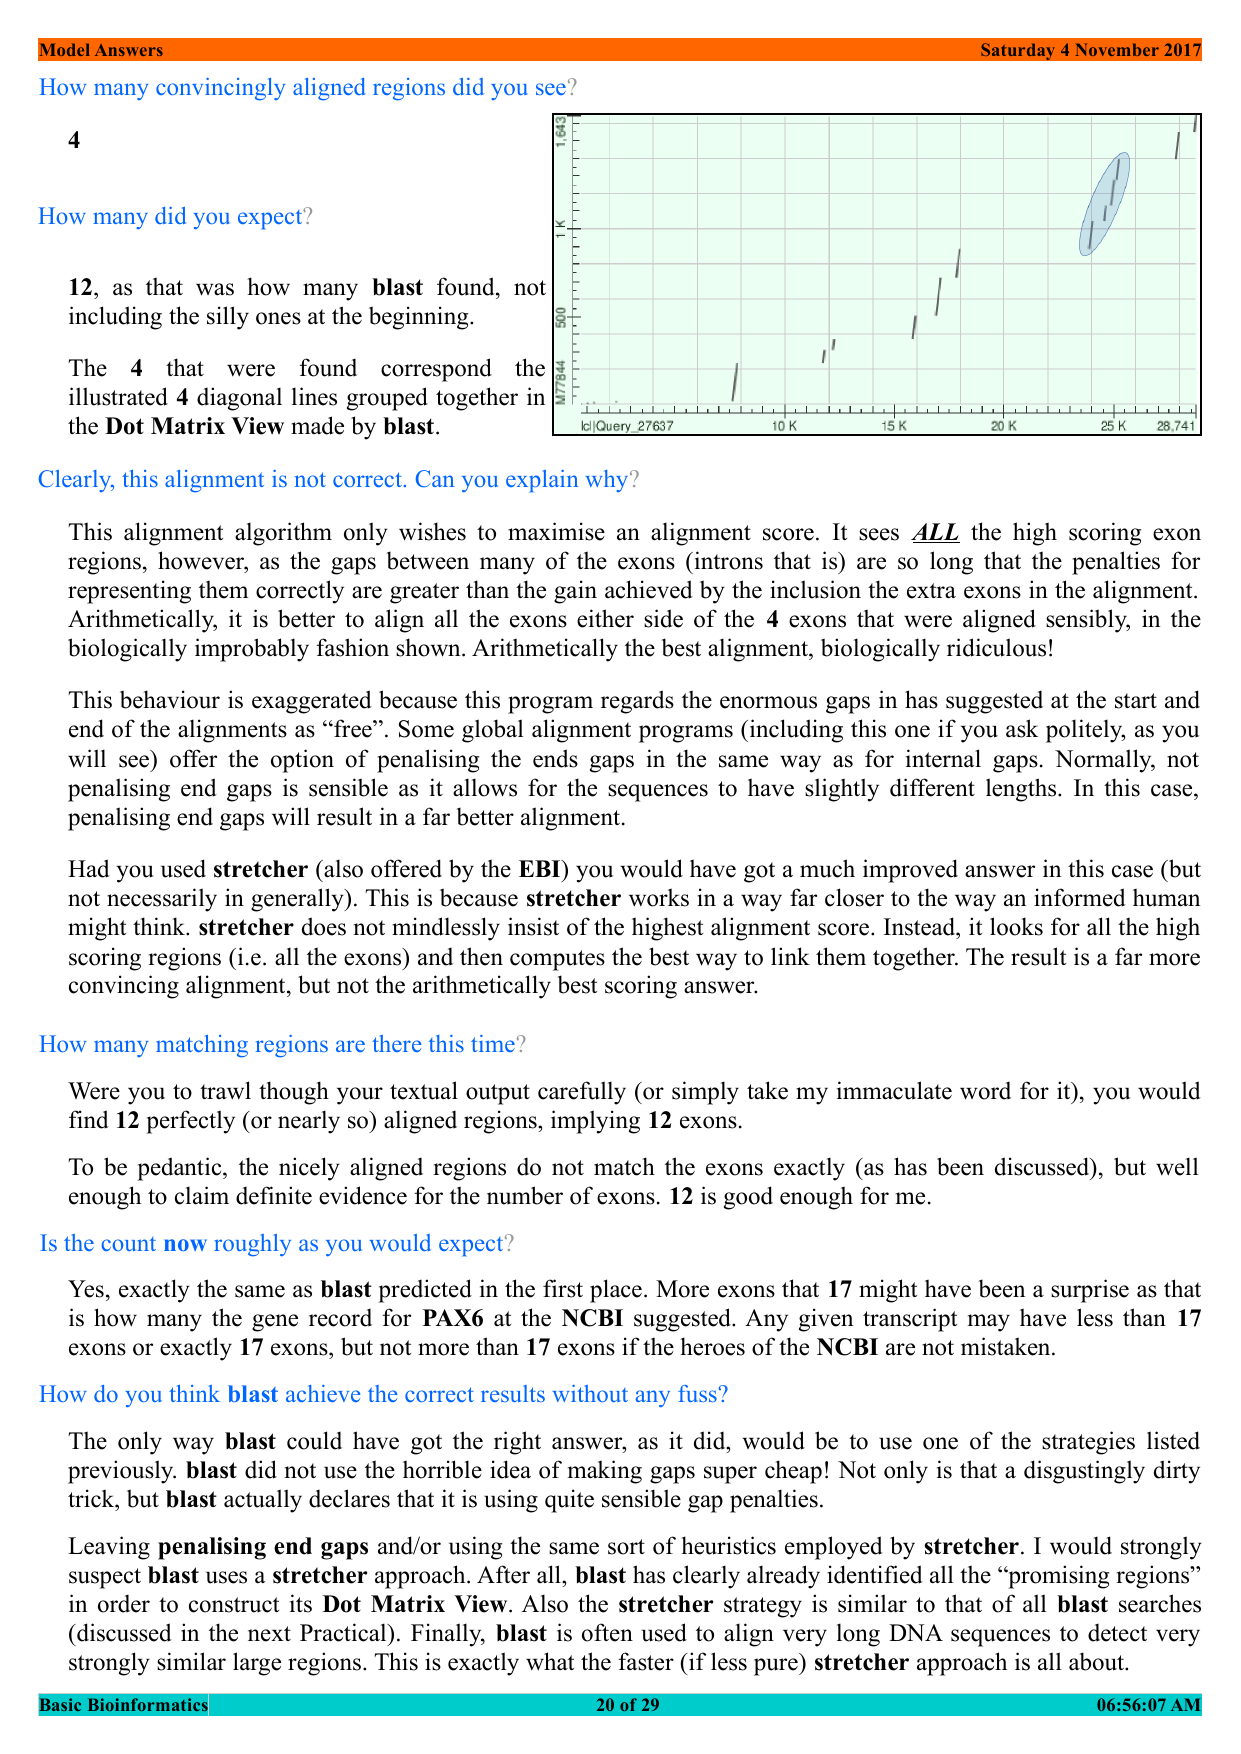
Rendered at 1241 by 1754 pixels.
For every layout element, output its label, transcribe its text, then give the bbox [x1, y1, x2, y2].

text Had you used stretcher (also offered by the EBI) you would have got a much improved answer in this case (but not necessarily in generally). This is because stretcher works in a way far closer to the way an informed human might think. stretcher does not mindlessly insist of the highest alignment score. Instead, it looks for all the high scoring regions (i.e. all the exons) and then computes the best way to link them together. The result is a far more convincing alignment, but not the arithmetically best scoring answer. [68, 854, 1202, 999]
text Yes, exactly the same as blast predicted in the first place. More exons that 17 might have been a surprise as that is how many the gene record for PAX6 at the NCBI suggested. Any given transcript may have less than 17 exons or exactly 17 exons, but not more than 17 exons if the heroes of the NCBI are not mistaken. [68, 1274, 1202, 1361]
text How do you think blast achieve the correct results without any fuss? [38, 1379, 1202, 1408]
text 4 [68, 125, 552, 154]
picture [554, 115, 1200, 434]
text 12, as that was how many blast found, not including the silly ones at the beginning. [68, 271, 552, 329]
text This alignment algorithm only wishes to maximise an alignment score. It sees ALL the high scoring exon regions, however, as the gaps between many of the exons (introns that is) are so long that the penalties for representing them correctly are greater than the gain achieved by the inclusion the extra exons in the alignment. Arithmetically, it is better to align all the exons either side of the 4 exons that were aligned sensibly, in the biologically improbably fashion shown. Arithmetically the best alignment, biologically ridiculous! [68, 516, 1202, 662]
text Is the count now roughly as you would expect? [39, 1227, 1202, 1256]
text Clearly, this alignment is not correct. Can you explain why? [38, 464, 1202, 493]
text Leaving penalising end gaps and/or using the same sort of heuristics employed by stretcher. I would strongly suspect blast uses a stretcher approach. After all, blast has clearly already identified all the “promising regions” in order to construct its Dot Matrix View. Also the stretcher strategy is similar to that of all blast searches (discussed in the next Practical). Finally, blast is often used to align very long DNA sequences to detect very strongly similar large regions. This is exactly what the faster (if less pure) stretcher approach is all about. [68, 1531, 1202, 1676]
text Were you to trawl though your textual output carefully (or simply take my immaculate word for it), you would find 12 perfectly (or nearly so) aligned regions, implying 12 exons. [68, 1076, 1202, 1134]
text How many did you expect? [38, 201, 552, 230]
text The only way blast could have got the right answer, as it did, would be to use one of the strategies listed previously. blast did not use the horrible idea of making gaps super cheap! Not only is that a disgustingly dirty trick, but blast actually declares that it is using quite sensible gap penalties. [68, 1426, 1202, 1513]
text This behaviour is exaggerated because this program regards the enormous gaps in has suggested at the start and end of the alignments as “free”. Some global alignment programs (including this one if you ask politely, as you will see) offer the option of penalising the ends gaps in the same way as for internal gaps. Normally, not penalising end gaps is sensible as it allows for the sequences to have slightly different lengths. In this case, penalising end gaps will result in a far better alignment. [68, 685, 1202, 831]
text To be pedantic, the nicely aligned regions do not match the exons exactly (as has been discussed), but well enough to claim definite evidence for the number of exons. 12 is good enough for me. [68, 1152, 1202, 1210]
text How many matching regions are there this time? [38, 1029, 1202, 1058]
text How many convincingly aligned regions did you see? [38, 72, 1202, 101]
text The 4 that were found correspond the illustrated 4 diagonal lines grouped together in the Dot Matrix View made by blast. [68, 353, 1202, 440]
